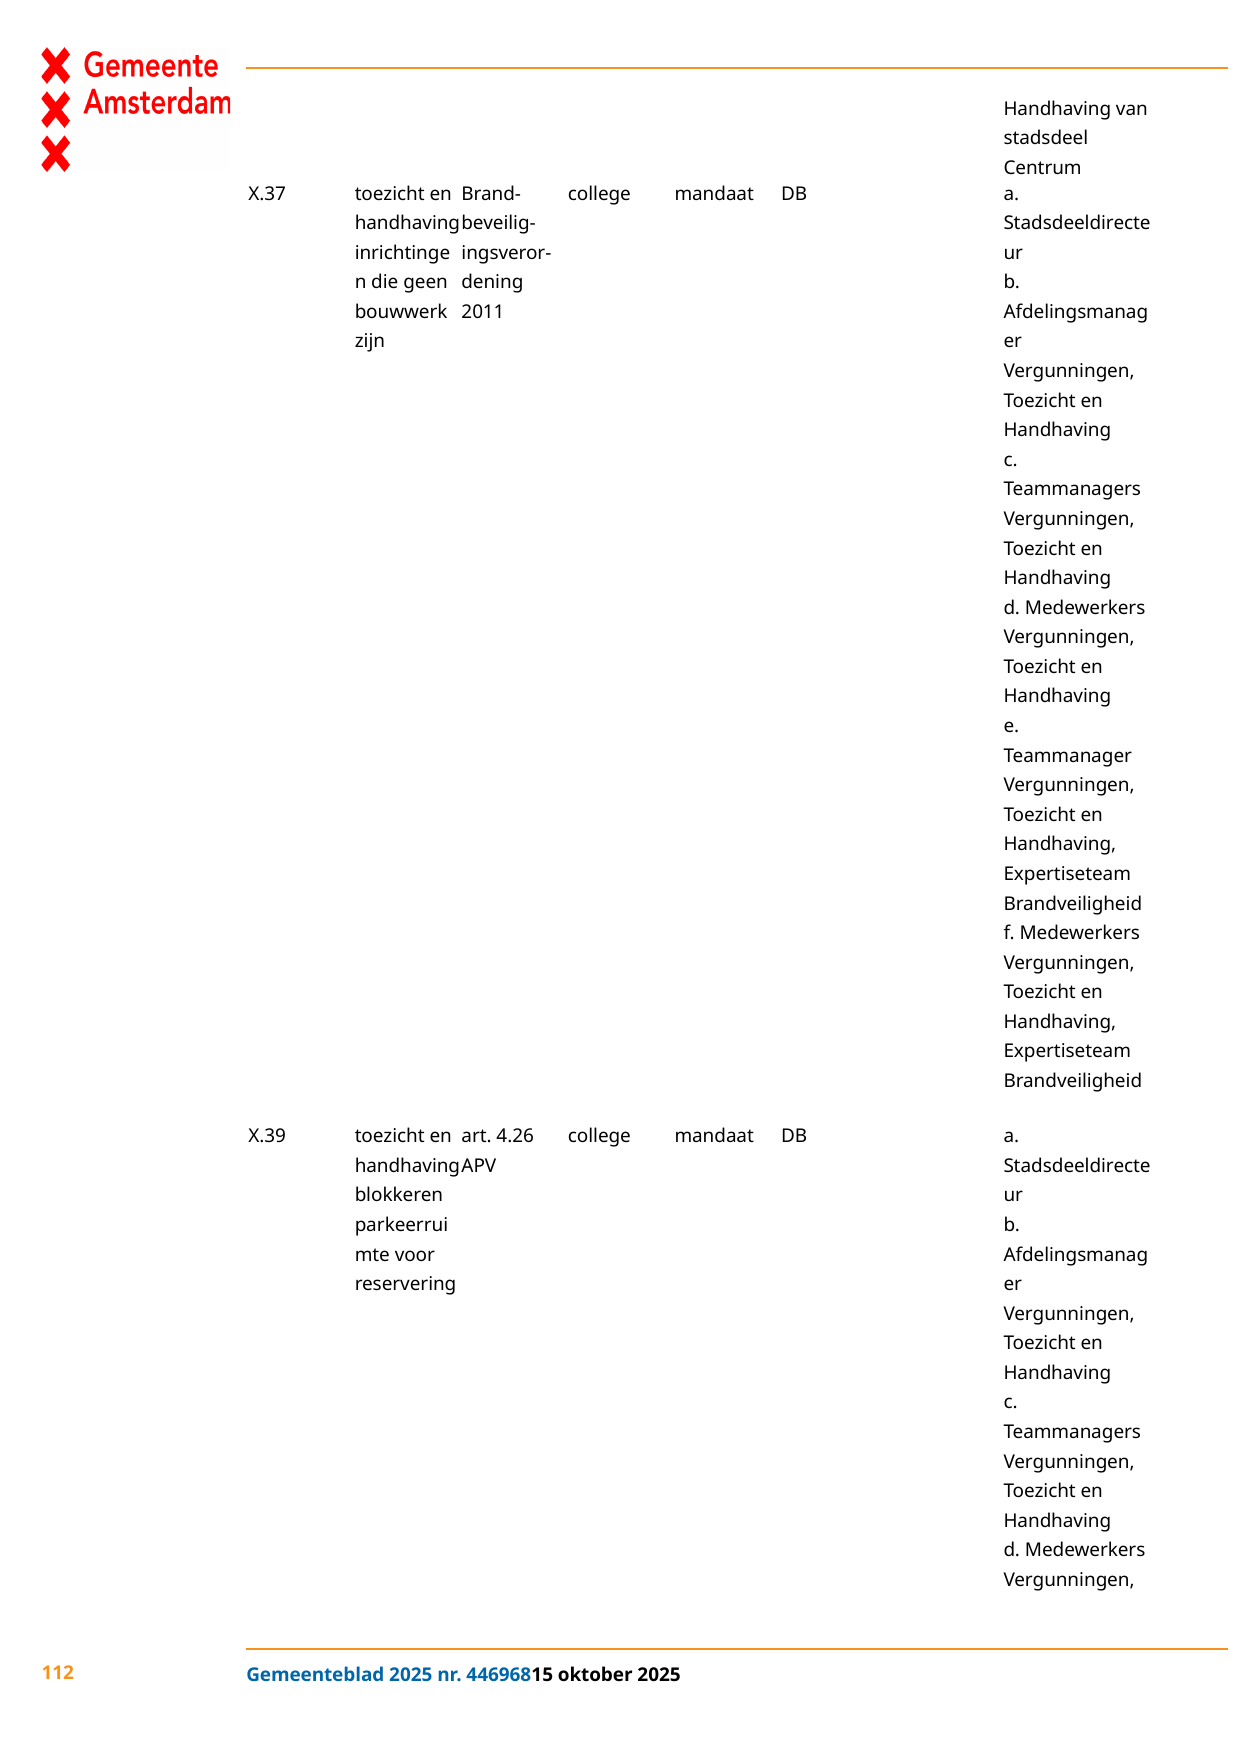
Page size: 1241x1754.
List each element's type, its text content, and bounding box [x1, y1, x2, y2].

table_cell [781, 95, 887, 180]
table_cell X.37 [248, 180, 354, 1093]
table_cell DB [781, 1093, 887, 1592]
table_cell DB [781, 180, 887, 1093]
table_cell a. Stadsdeeldirecteur b. Afdelingsmanager Vergunningen, Toezicht en Handhaving c. Teammanagers Vergunningen, Toezicht en Handhaving d. Medewerkers Vergunningen, Toezicht en Handhaving e. Teammanager Vergunningen, Toezicht en Handhaving, Expertiseteam Brandveiligheid f. Medewerkers Vergunningen, Toezicht en Handhaving, Expertiseteam Brandveiligheid [1003, 180, 1152, 1093]
table_cell [461, 95, 568, 180]
table_cell mandaat [674, 180, 781, 1093]
picture [41, 47, 231, 172]
table_cell art. 4.26 APV [461, 1093, 568, 1592]
table_cell [248, 95, 354, 180]
table_cell [355, 95, 461, 180]
table_cell [568, 95, 674, 180]
table_cell college [568, 180, 674, 1093]
table_cell X.39 [248, 1093, 354, 1592]
table_cell toezicht en handhaving inrichtingen die geen bouwwerk zijn [355, 180, 461, 1093]
table_cell [888, 95, 1003, 180]
table_cell Brand-beveilig-ingsveror-dening 2011 [461, 180, 568, 1093]
table_cell [888, 1093, 1003, 1592]
table_cell [888, 180, 1003, 1093]
table_cell [674, 95, 781, 180]
table_cell Handhaving van stadsdeel Centrum [1003, 95, 1152, 180]
table_cell college [568, 1093, 674, 1592]
table_cell a. Stadsdeeldirecteur b. Afdelingsmanager Vergunningen, Toezicht en Handhaving c. Teammanagers Vergunningen, Toezicht en Handhaving d. Medewerkers Vergunningen, [1003, 1093, 1152, 1592]
table_cell mandaat [674, 1093, 781, 1592]
table_cell toezicht en handhaving blokkeren parkeerruimte voor reservering [355, 1093, 461, 1592]
